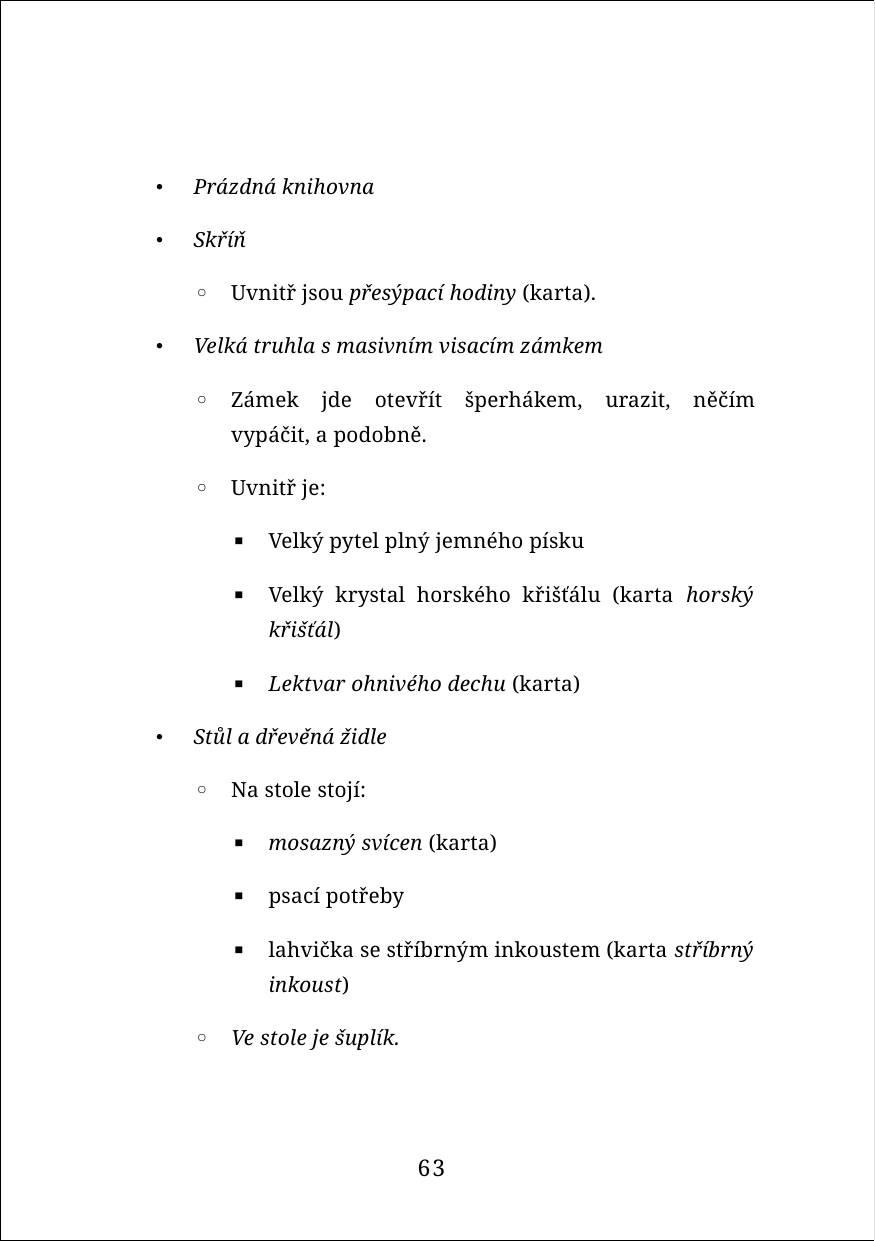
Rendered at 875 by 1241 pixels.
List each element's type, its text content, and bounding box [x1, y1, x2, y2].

list psací potřeby [231, 882, 756, 910]
list Velká truhla s masivním visacím zámkem [156, 331, 756, 360]
list Velký krystal horského křišťálu (karta horský křišťál) [231, 580, 756, 644]
list Zámek jde otevřít šperhákem, urazit, něčím vypáčit, a podobně. [193, 385, 756, 449]
list Ve stole je šuplík. [193, 1023, 756, 1052]
list Uvnitř jsou přesýpací hodiny (karta). [193, 278, 756, 307]
list mosazný svícen (karta) [231, 828, 756, 857]
list Stůl a dřevěná židle [156, 722, 756, 750]
list Skříň [156, 225, 756, 253]
list Lektvar ohnivého dechu (karta) [231, 669, 756, 697]
list Uvnitř je: [193, 473, 756, 502]
list Na stole stojí: [193, 775, 756, 803]
list lahvička se stříbrným inkoustem (karta stříbrný inkoust) [231, 935, 756, 999]
list Velký pytel plný jemného písku [231, 527, 756, 555]
list Prázdná knihovna [156, 172, 756, 200]
